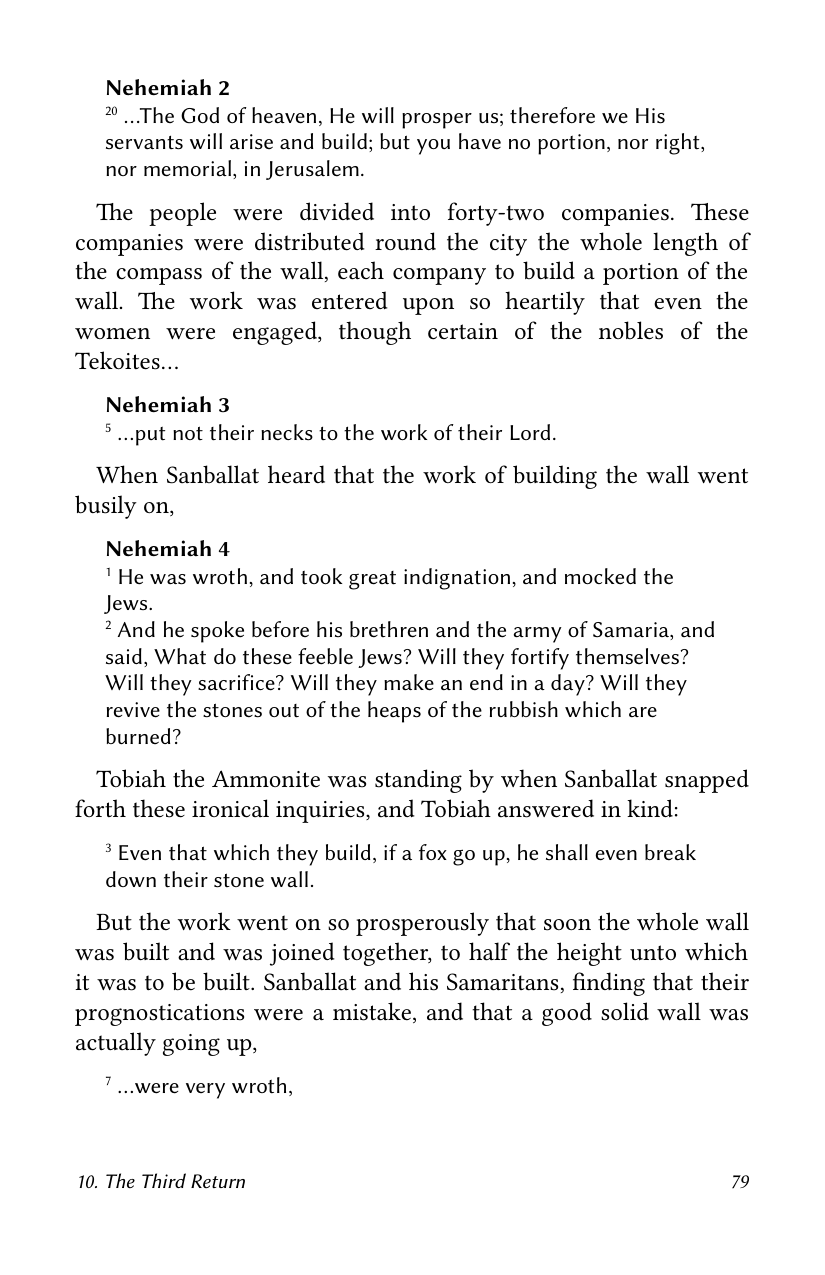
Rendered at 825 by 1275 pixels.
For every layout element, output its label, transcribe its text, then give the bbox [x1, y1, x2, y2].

text Nehemiah 2 [105, 75, 750, 101]
text 20 ...The God of heaven, He will prosper us; therefore we His servants will arise and build; but you have no portion, nor right, nor memorial, in Jerusalem. [105, 103, 720, 182]
text Tobiah the Ammonite was standing by when Sanballat snapped forth these ironical inquiries, and Tobiah answered in kind: [75, 765, 750, 824]
text 2 And he spoke before his brethren and the army of Samaria, and said, What do these feeble Jews? Will they fortify themselves? Will they sacrifice? Will they make an end in a day? Will they revive the stones out of the heaps of the rubbish which are burned? [105, 617, 720, 750]
text 5 ...put not their necks to the work of their Lord. [105, 419, 720, 446]
text When Sanballat heard that the work of building the wall went busily on, [75, 461, 750, 520]
text Nehemiah 4 [105, 536, 750, 562]
text 3 Even that which they build, if a fox go up, he shall even break down their stone wall. [105, 840, 720, 893]
text Nehemiah 3 [105, 392, 750, 418]
text 7 ...were very wroth, [105, 1073, 720, 1099]
text 1 He was wroth, and took great indignation, and mocked the Jews. [105, 564, 720, 616]
text But the work went on so prosperously that soon the whole wall was built and was joined together, to half the height unto which it was to be built. Sanballat and his Samaritans, finding that their prognostications were a mistake, and that a good solid wall was actually going up, [75, 908, 750, 1057]
text The people were divided into forty-two companies. These companies were distributed round the city the whole length of the compass of the wall, each company to build a portion of the wall. The work was entered upon so heartily that even the women were engaged, though certain of the nobles of the Tekoites... [75, 198, 750, 376]
